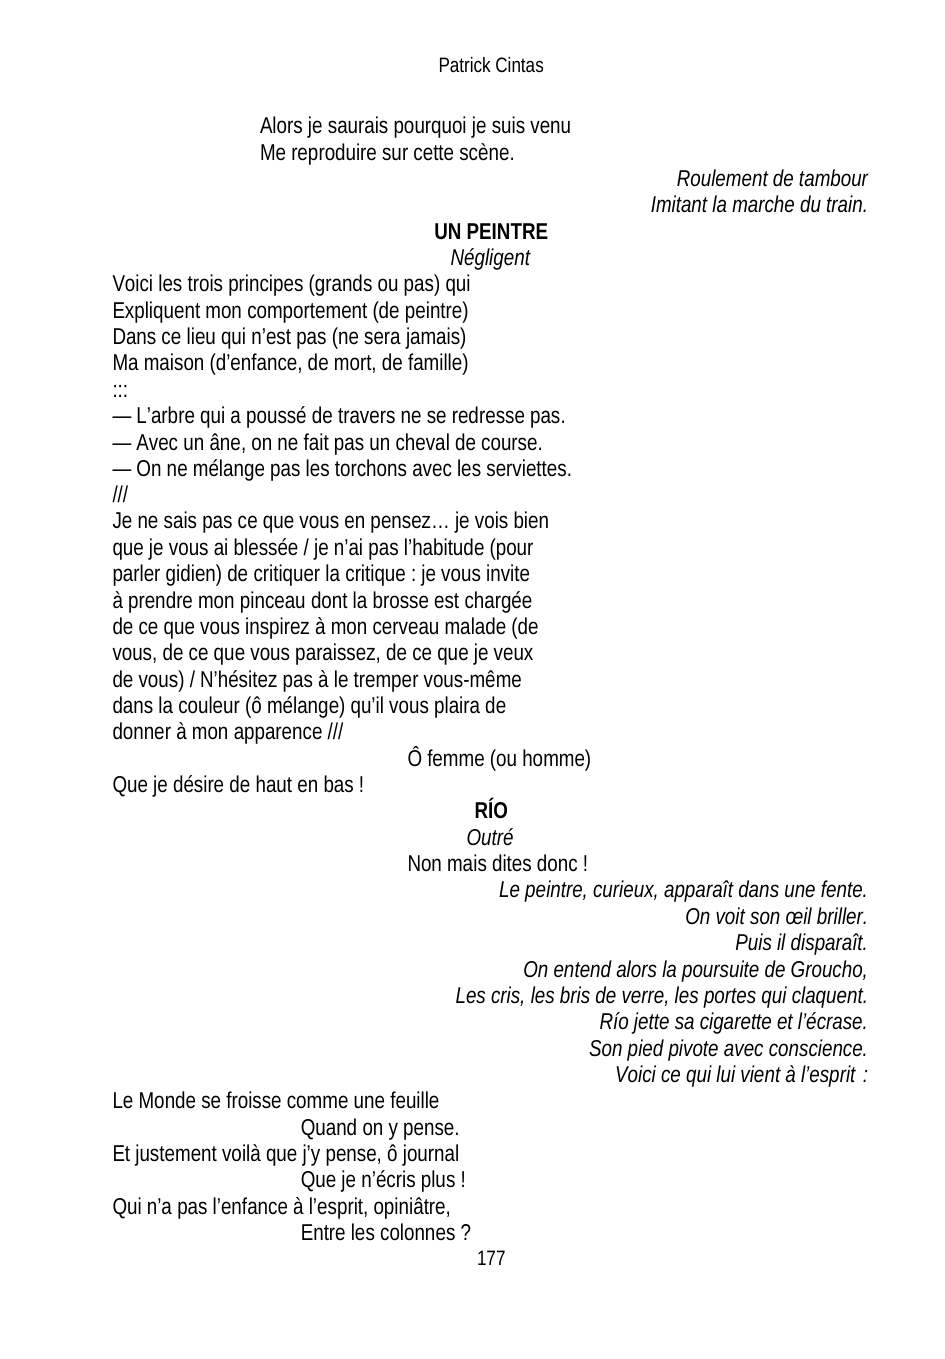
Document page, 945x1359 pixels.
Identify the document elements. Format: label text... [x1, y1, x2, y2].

text Puis il disparaît. [112, 929, 870, 956]
text Les cris, les bris de verre, les portes qui claquent. [112, 982, 870, 1008]
text On entend alors la poursuite de Groucho, [112, 956, 870, 982]
text Voici les trois principes (grands ou pas) qui [112, 270, 870, 297]
text Imitant la marche du train. [112, 191, 870, 218]
text Quand on y pense. [301, 1114, 870, 1140]
text Alors je saurais pourquoi je suis venu [260, 112, 870, 138]
text /// [112, 481, 870, 507]
text Je ne sais pas ce que vous en pensez… je vois bien [112, 507, 870, 534]
text Qui n’a pas l’enfance à l’esprit, opiniâtre, [112, 1193, 870, 1219]
text Négligent [112, 244, 870, 270]
text Expliquent mon comportement (de peintre) [112, 297, 870, 323]
text — Avec un âne, on ne fait pas un cheval de course. [112, 428, 870, 455]
text Et justement voilà que j’y pense, ô journal [112, 1140, 870, 1166]
text de ce que vous inspirez à mon cerveau malade (de [112, 613, 870, 639]
text ::: [112, 376, 870, 402]
text dans la couleur (ô mélange) qu’il vous plaira de [112, 692, 870, 718]
text — L’arbre qui a poussé de travers ne se redresse pas. [112, 402, 870, 428]
text Le peintre, curieux, apparaît dans une fente. [112, 876, 870, 903]
text Dans ce lieu qui n’est pas (ne sera jamais) [112, 323, 870, 349]
text Ma maison (d’enfance, de mort, de famille) [112, 349, 870, 376]
text Son pied pivote avec conscience. [112, 1034, 870, 1061]
text Entre les colonnes ? [301, 1219, 870, 1245]
text que je vous ai blessée / je n’ai pas l’habitude (pour [112, 534, 870, 560]
text de vous) / N’hésitez pas à le tremper vous-même [112, 666, 870, 692]
text — On ne mélange pas les torchons avec les serviettes. [112, 455, 870, 481]
text Voici ce qui lui vient à l’esprit : [112, 1061, 870, 1087]
text Río jette sa cigarette et l’écrase. [112, 1008, 870, 1034]
text parler gidien) de critiquer la critique : je vous invite [112, 560, 870, 587]
text Non mais dites donc ! [407, 850, 870, 876]
text UN PEINTRE [112, 218, 870, 244]
text Que je désire de haut en bas ! [112, 771, 870, 797]
text Que je n’écris plus ! [301, 1166, 870, 1193]
text Ô femme (ou homme) [407, 745, 870, 771]
text On voit son œil briller. [112, 903, 870, 929]
text Le Monde se froisse comme une feuille [112, 1087, 870, 1114]
text Me reproduire sur cette scène. [260, 138, 870, 165]
text vous, de ce que vous paraissez, de ce que je veux [112, 639, 870, 666]
text Roulement de tambour [112, 165, 870, 191]
text à prendre mon pinceau dont la brosse est chargée [112, 587, 870, 613]
text Outré [112, 824, 870, 850]
text RÍO [112, 797, 870, 824]
text donner à mon apparence /// [112, 718, 870, 745]
